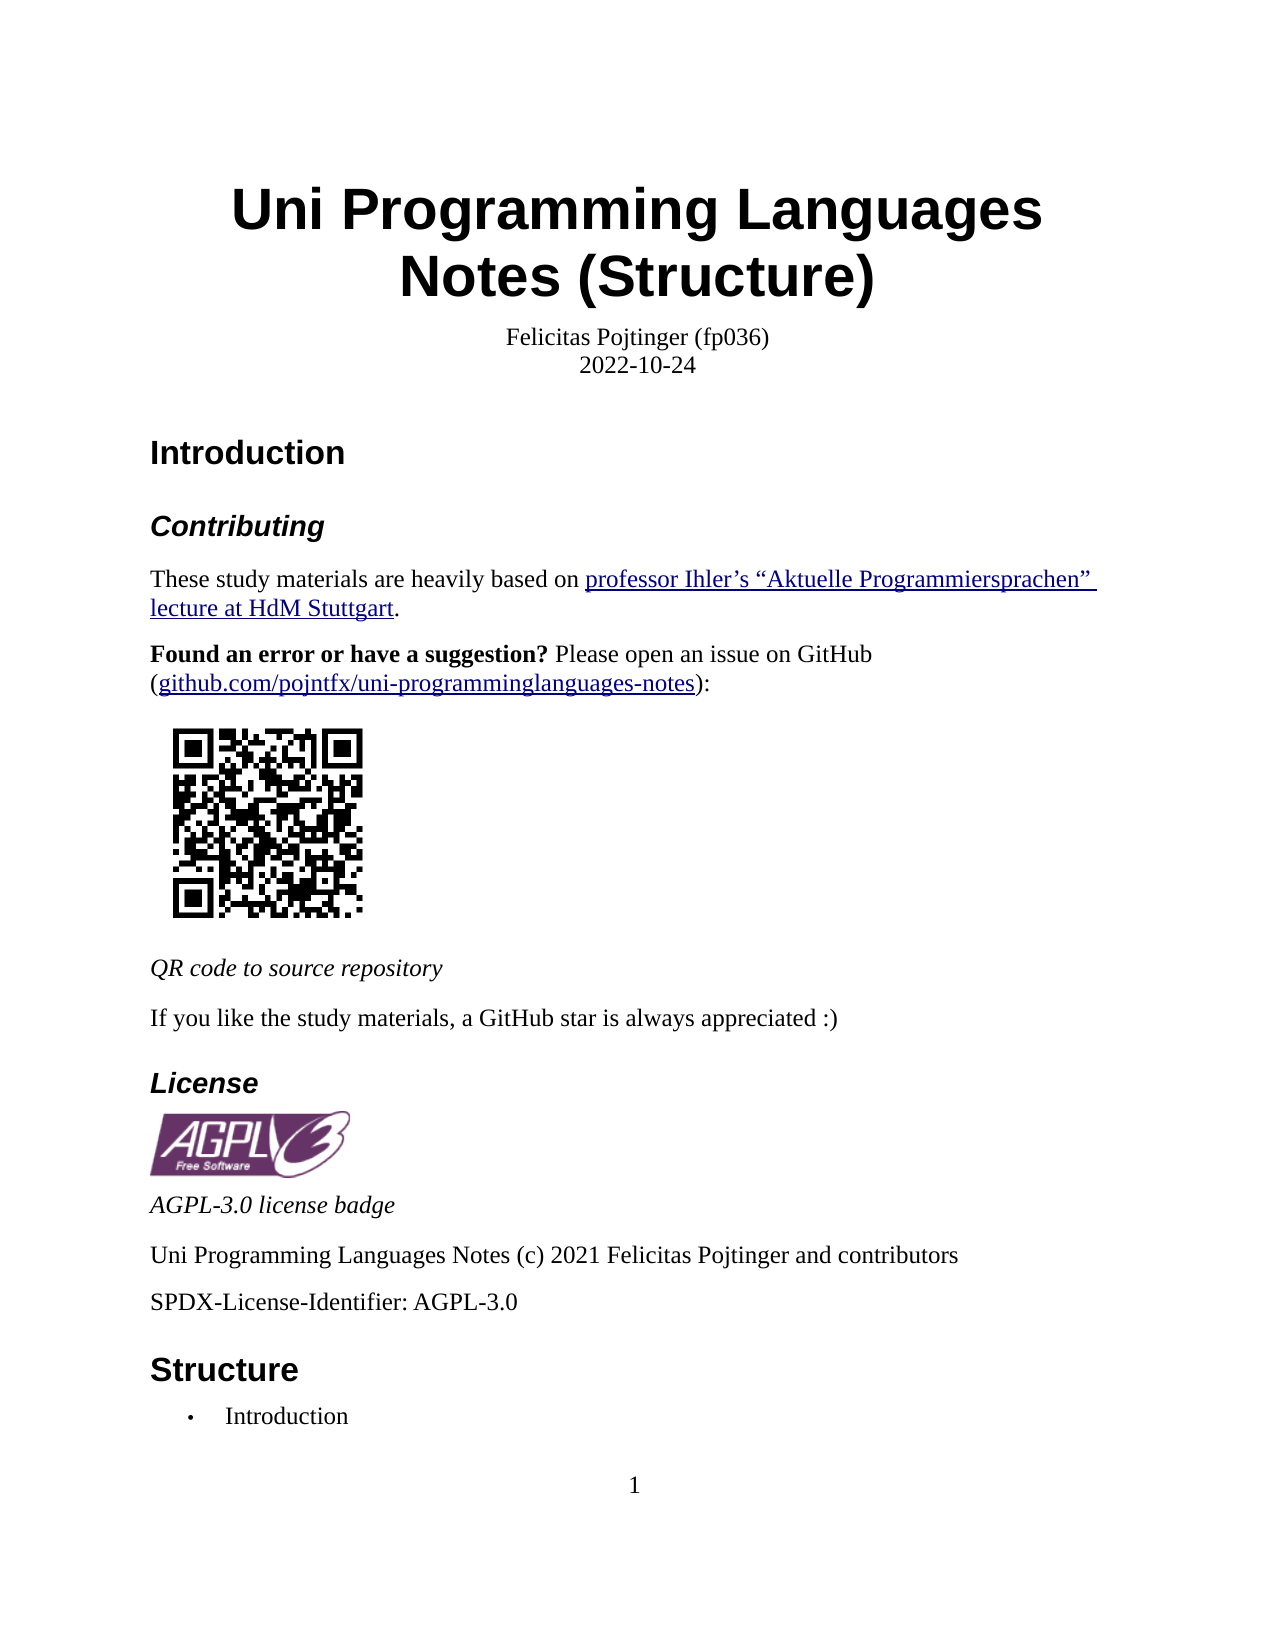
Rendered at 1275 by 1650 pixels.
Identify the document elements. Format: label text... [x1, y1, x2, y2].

text 2022-10-24 [150, 350, 1125, 379]
subtitle License [150, 1066, 1125, 1099]
text AGPL-3.0 license badge [150, 1190, 1125, 1219]
picture [150, 1111, 350, 1178]
text Felicitas Pojtinger (fp036) [150, 322, 1125, 350]
text Uni Programming Languages Notes (c) 2021 Felicitas Pojtinger and contributors [150, 1240, 1125, 1269]
text QR code to source repository [150, 953, 1125, 982]
picture [150, 706, 385, 941]
text If you like the study materials, a GitHub star is always appreciated :) [150, 1003, 1125, 1032]
title Uni Programming Languages Notes (Structure) [150, 175, 1125, 309]
text These study materials are heavily based on professor Ihler’s “Aktuelle Programmiersprachen” lecture at HdM Stuttgart. [150, 564, 1125, 622]
text SPDX-License-Identifier: AGPL-3.0 [150, 1287, 1125, 1316]
subtitle Contributing [150, 509, 1125, 543]
list Introduction [187, 1401, 1125, 1429]
text Found an error or have a suggestion? Please open an issue on GitHub (github.com/pojntfx/uni-programminglanguages-notes): [150, 639, 1125, 697]
subtitle Introduction [150, 433, 1125, 472]
subtitle Structure [150, 1350, 1125, 1388]
